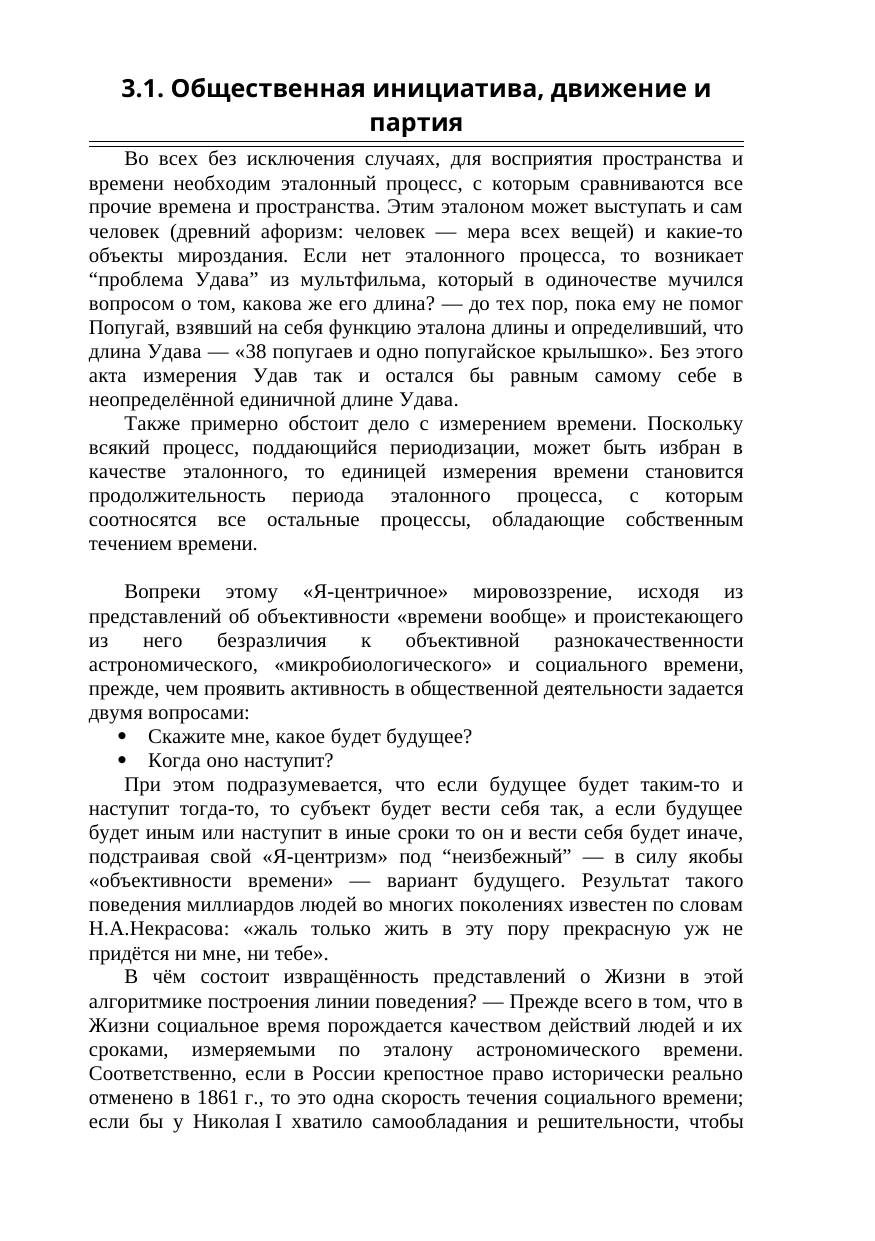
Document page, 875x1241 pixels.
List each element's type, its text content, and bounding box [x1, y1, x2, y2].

list Когда оно наступит? [118, 748, 744, 772]
text Во всех без исключения случаях, для восприятия пространства и времени необходим эталонный процесс, с которым сравниваются все прочие времена и пространства. Этим эталоном может выступать и сам человек (древний афоризм: человек — мера всех вещей) и какие-то объекты мироздания. Если нет эталонного процесса, то возникает “проблема Удава” из мультфильма, который в одиночестве мучился вопросом о том, какова же его длина? — до тех пор, пока ему не помог Попугай, взявший на себя функцию эталона длины и определивший, что длина Удава — «38 попугаев и одно попугайское крылышко». Без этого акта измерения Удав так и остался бы равным самому себе в неопределённой единичной длине Удава. [89, 147, 744, 411]
text Также примерно обстоит дело с измерением времени. Поскольку всякий процесс, поддающийся периодизации, может быть избран в качестве эталонного, то единицей измерения времени становится продолжительность периода эталонного процесса, с которым соотносятся все остальные процессы, обладающие собственным течением времени. [89, 411, 744, 555]
text При этом подразумевается, что если будущее будет таким-то и наступит тогда-то, то субъект будет вести себя так, а если будущее будет иным или наступит в иные сроки то он и вести себя будет иначе, подстраивая свой «Я-центризм» под “неизбежный” — в силу якобы «объективности времени» — вариант будущего. Результат такого поведения миллиардов людей во многих поколениях известен по словам Н.А.Некрасова: «жаль только жить в эту пору прекрасную уж не придётся ни мне, ни тебе». [89, 772, 744, 964]
text В чём состоит извращённость представлений о Жизни в этой алгоритмике построения линии поведения? — Прежде всего в том, что в Жизни социальное время порождается качеством действий людей и их сроками, измеряемыми по эталону астрономического времени. Соответственно, если в России крепостное право исторически реально отменено в 1861 г., то это одна скорость течения социального времени; если бы у Николая I хватило самообладания и решительности, чтобы [89, 964, 744, 1133]
text Вопреки этому «Я-центричное» мировоззрение, исходя из представлений об объективности «времени вообще» и проистекающего из него безразличия к объективной разнокачественности астрономического, «ми­кро­биологического» и социального времени, прежде, чем проявить активность в общественной деятельности задается двумя вопросами: [89, 579, 744, 724]
list Скажите мне, какое будет будущее? [118, 724, 744, 748]
